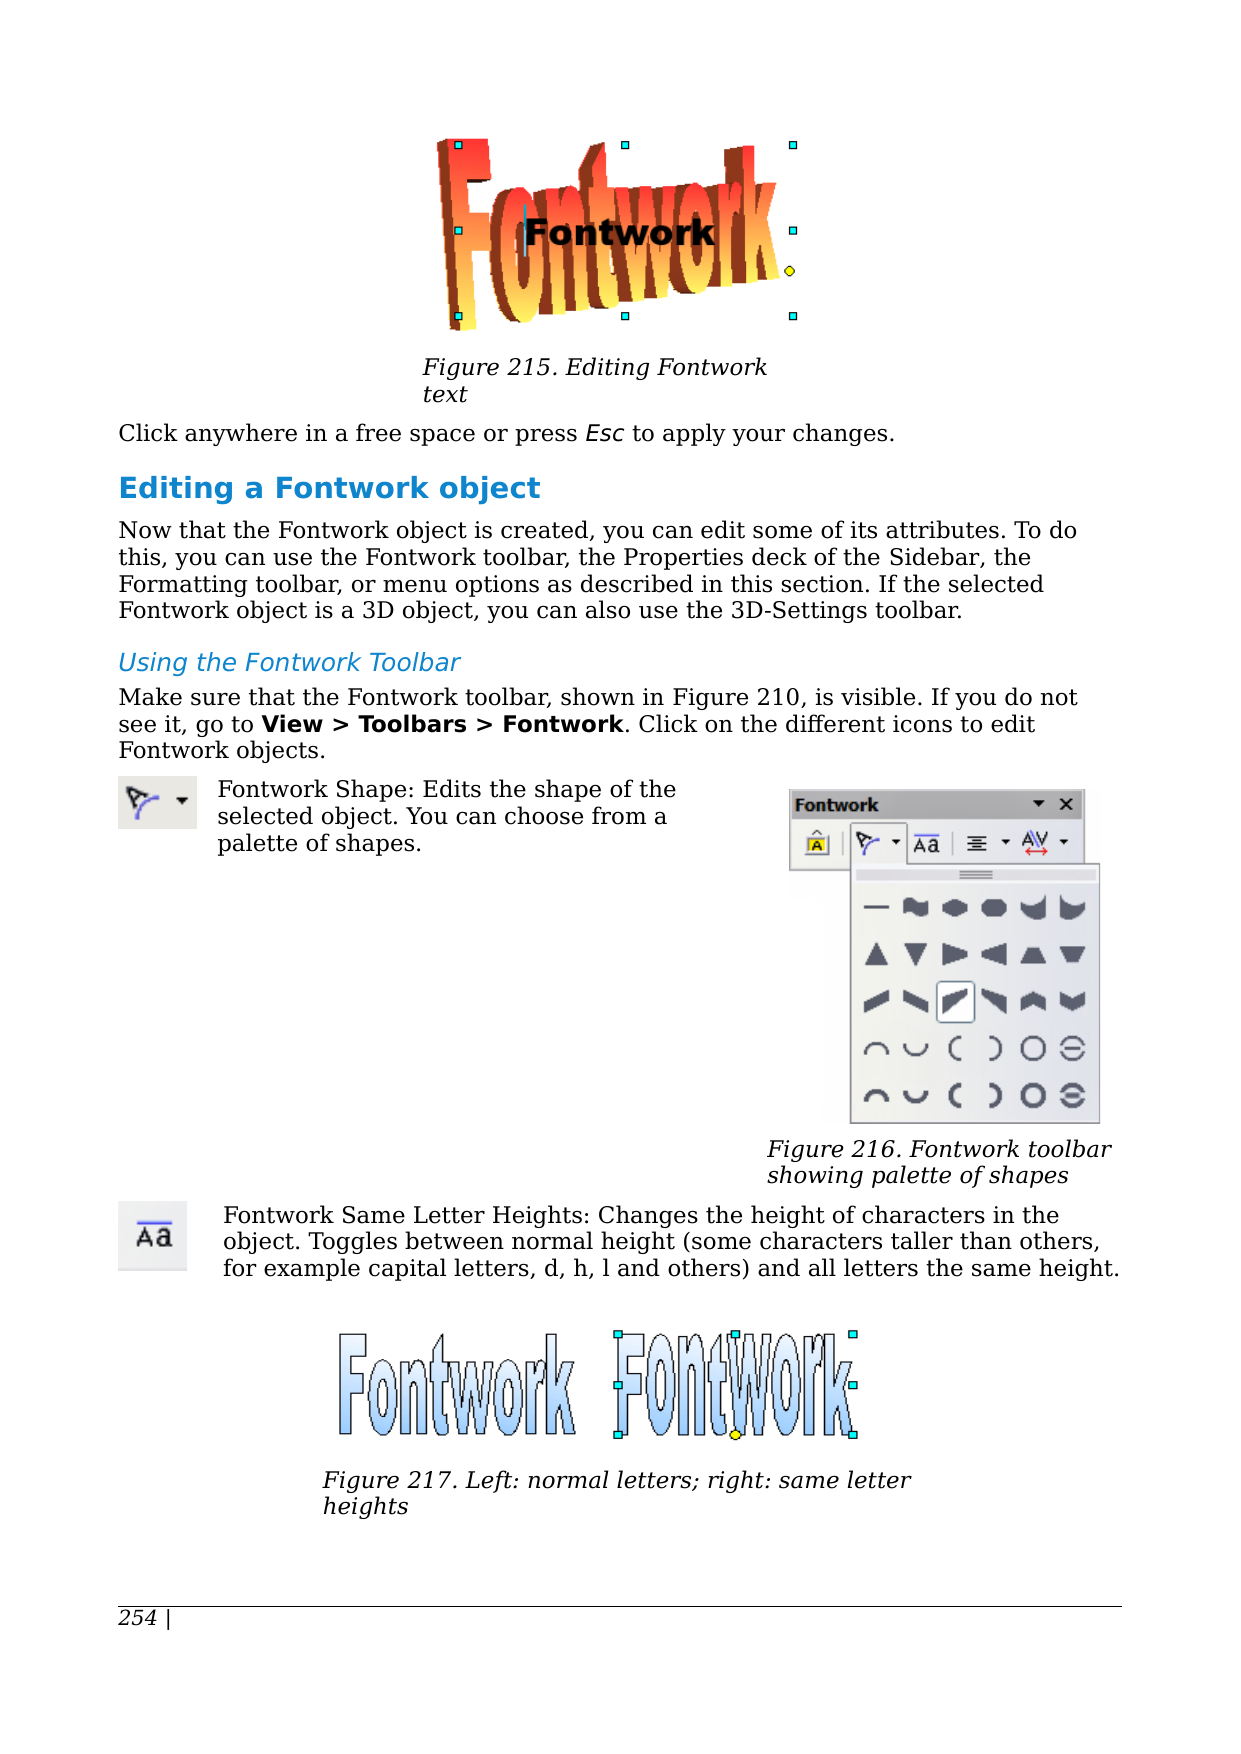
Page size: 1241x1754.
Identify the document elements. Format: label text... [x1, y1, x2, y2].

picture [118, 1201, 188, 1271]
subtitle Using the Fontwork Toolbar [118, 648, 1122, 678]
picture [118, 776, 197, 829]
text Figure 217. Left: normal letters; right: same letter heights [323, 1467, 917, 1520]
text Make sure that the Fontwork toolbar, shown in Figure 210, is visible. If you do not see it, go to View > Toolbars > Fontwork. Click on the different icons to edit Fontwork objects. [118, 684, 1122, 764]
subtitle Editing a Fontwork object [118, 471, 1122, 505]
table_header Fontwork Shape: Edits the shape of the selected object. You can choose from a palette of shapes. [217, 777, 717, 1202]
picture [789, 789, 1100, 1124]
table_header [118, 777, 217, 1202]
picture [322, 1306, 878, 1461]
table_header [717, 777, 1122, 1202]
table_header Fontwork Same Letter Heights: Changes the height of characters in the object. Toggles between normal height (some characters taller than others, for example capital letters, d, h, l and others) and all letters the same height. [223, 1202, 1122, 1294]
table_header [118, 1202, 223, 1294]
text Figure 215. Editing Fontwork text [423, 354, 818, 408]
picture [422, 118, 818, 348]
text Click anywhere in a free space or press Esc to apply your changes. [118, 420, 1122, 447]
text Now that the Fontwork object is created, you can edit some of its attributes. To do this, you can use the Fontwork toolbar, the Properties deck of the Sidebar, the Formatting toolbar, or menu options as described in this section. If the selected Fontwork object is a 3D object, you can also use the 3D-Settings toolbar. [118, 517, 1122, 624]
